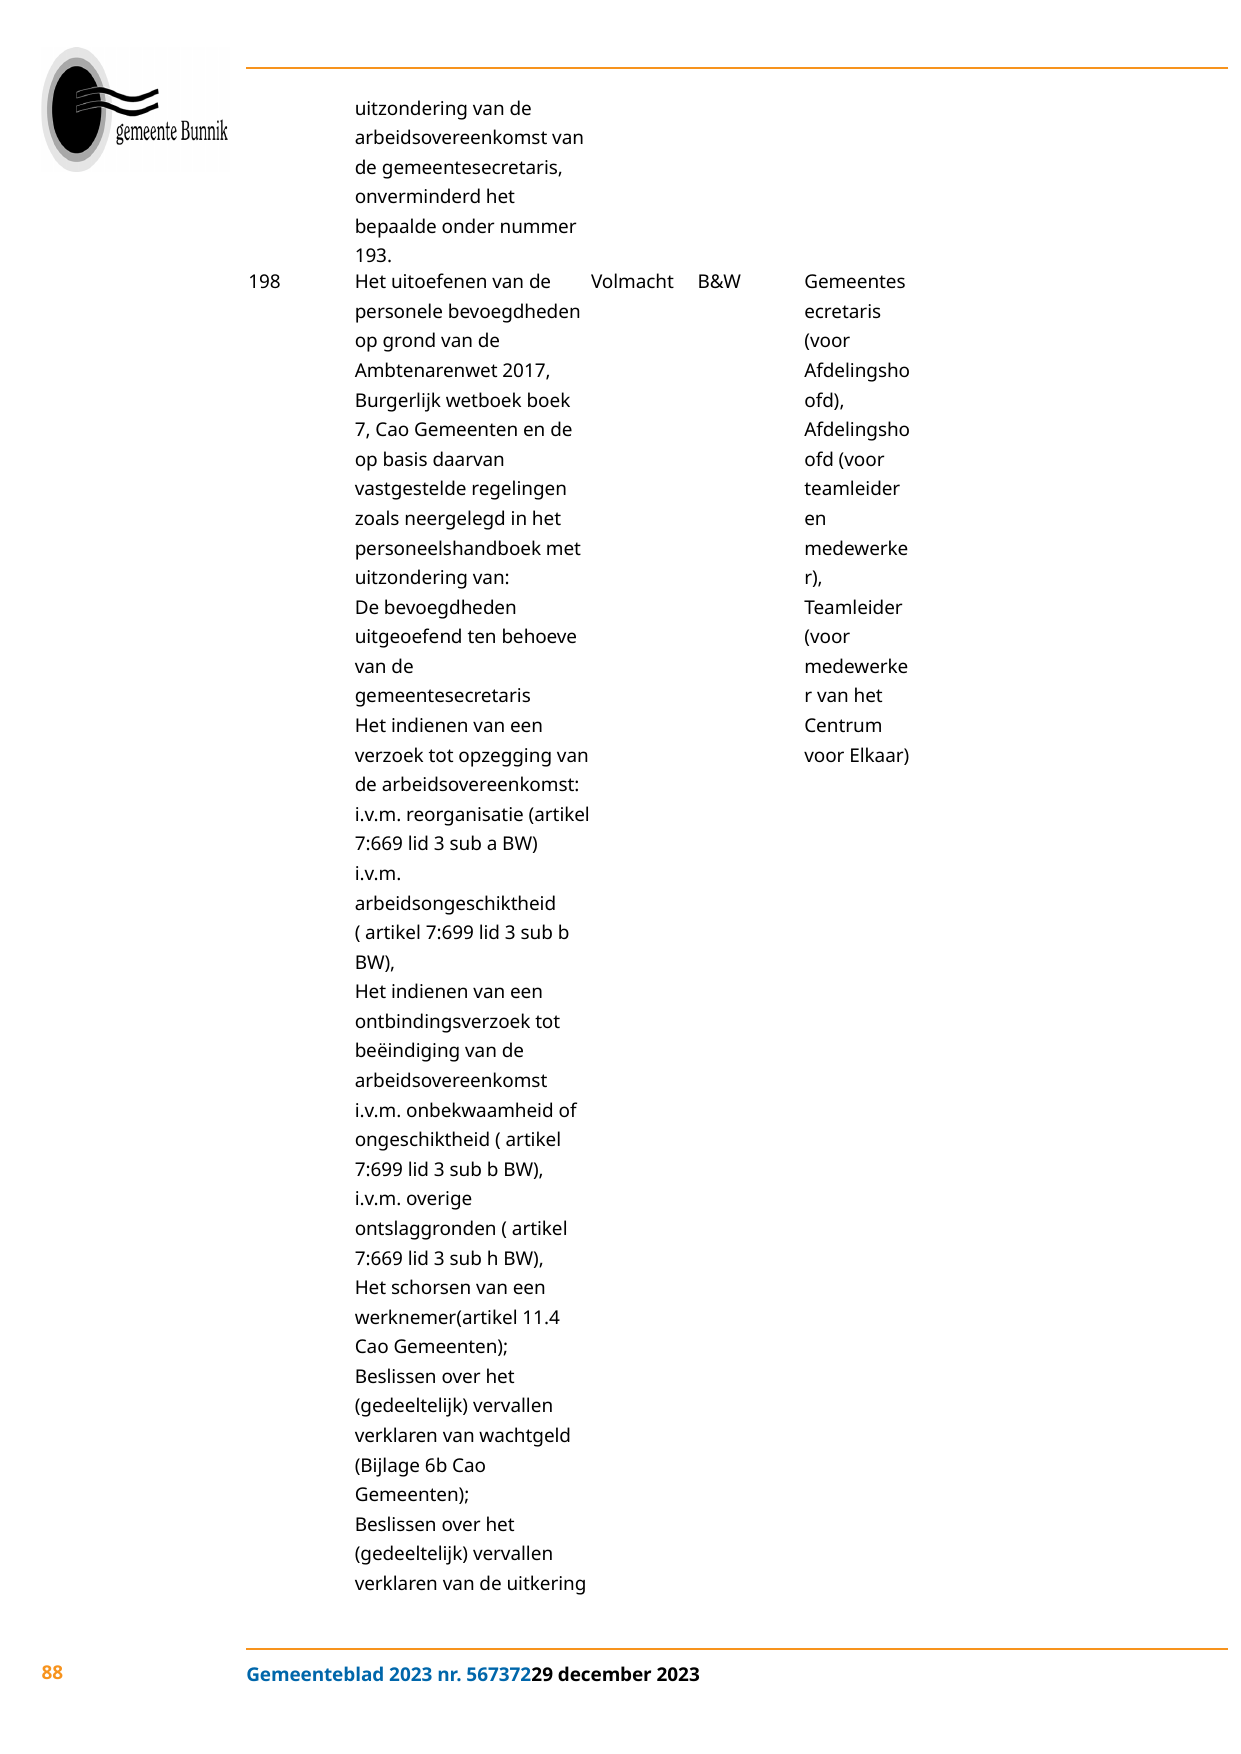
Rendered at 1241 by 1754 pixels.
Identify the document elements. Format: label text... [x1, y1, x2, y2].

table_cell Het uitoefenen van de personele bevoegdheden op grond van de Ambtenarenwet 2017, Burgerlijk wetboek boek 7, Cao Gemeenten en de op basis daarvan vastgestelde regelingen zoals neergelegd in het personeelshandboek met uitzondering van: De bevoegdheden uitgeoefend ten behoeve van de gemeentesecretaris Het indienen van een verzoek tot opzegging van de arbeidsovereenkomst: i.v.m. reorganisatie (artikel 7:669 lid 3 sub a BW) i.v.m. arbeidsongeschiktheid ( artikel 7:699 lid 3 sub b BW), Het indienen van een ontbindingsverzoek tot beëindiging van de arbeidsovereenkomst i.v.m. onbekwaamheid of ongeschiktheid ( artikel 7:699 lid 3 sub b BW), i.v.m. overige ontslaggronden ( artikel 7:669 lid 3 sub h BW), Het schorsen van een werknemer(artikel 11.4 Cao Gemeenten); Beslissen over het (gedeeltelijk) vervallen verklaren van wachtgeld (Bijlage 6b Cao Gemeenten); Beslissen over het (gedeeltelijk) vervallen verklaren van de uitkering [355, 269, 591, 1596]
table_cell B&W [698, 269, 804, 1596]
table_cell [1017, 269, 1152, 1596]
picture [41, 47, 231, 172]
table_cell 198 [248, 269, 354, 1596]
table_cell [248, 95, 354, 268]
table_cell Volmacht [591, 269, 697, 1596]
table_cell uitzondering van de arbeidsovereenkomst van de gemeentesecretaris, onverminderd het bepaalde onder nummer 193. [355, 95, 591, 268]
table_cell [1017, 95, 1152, 268]
table_cell [591, 95, 697, 268]
table_cell [698, 95, 804, 268]
table_cell Gemeentesecretaris (voor Afdelingshoofd), Afdelingshoofd (voor teamleider en medewerker), Teamleider (voor medewerker van het Centrum voor Elkaar) [804, 269, 911, 1596]
table_cell [911, 269, 1017, 1596]
table_cell [911, 95, 1017, 268]
table_cell [804, 95, 911, 268]
